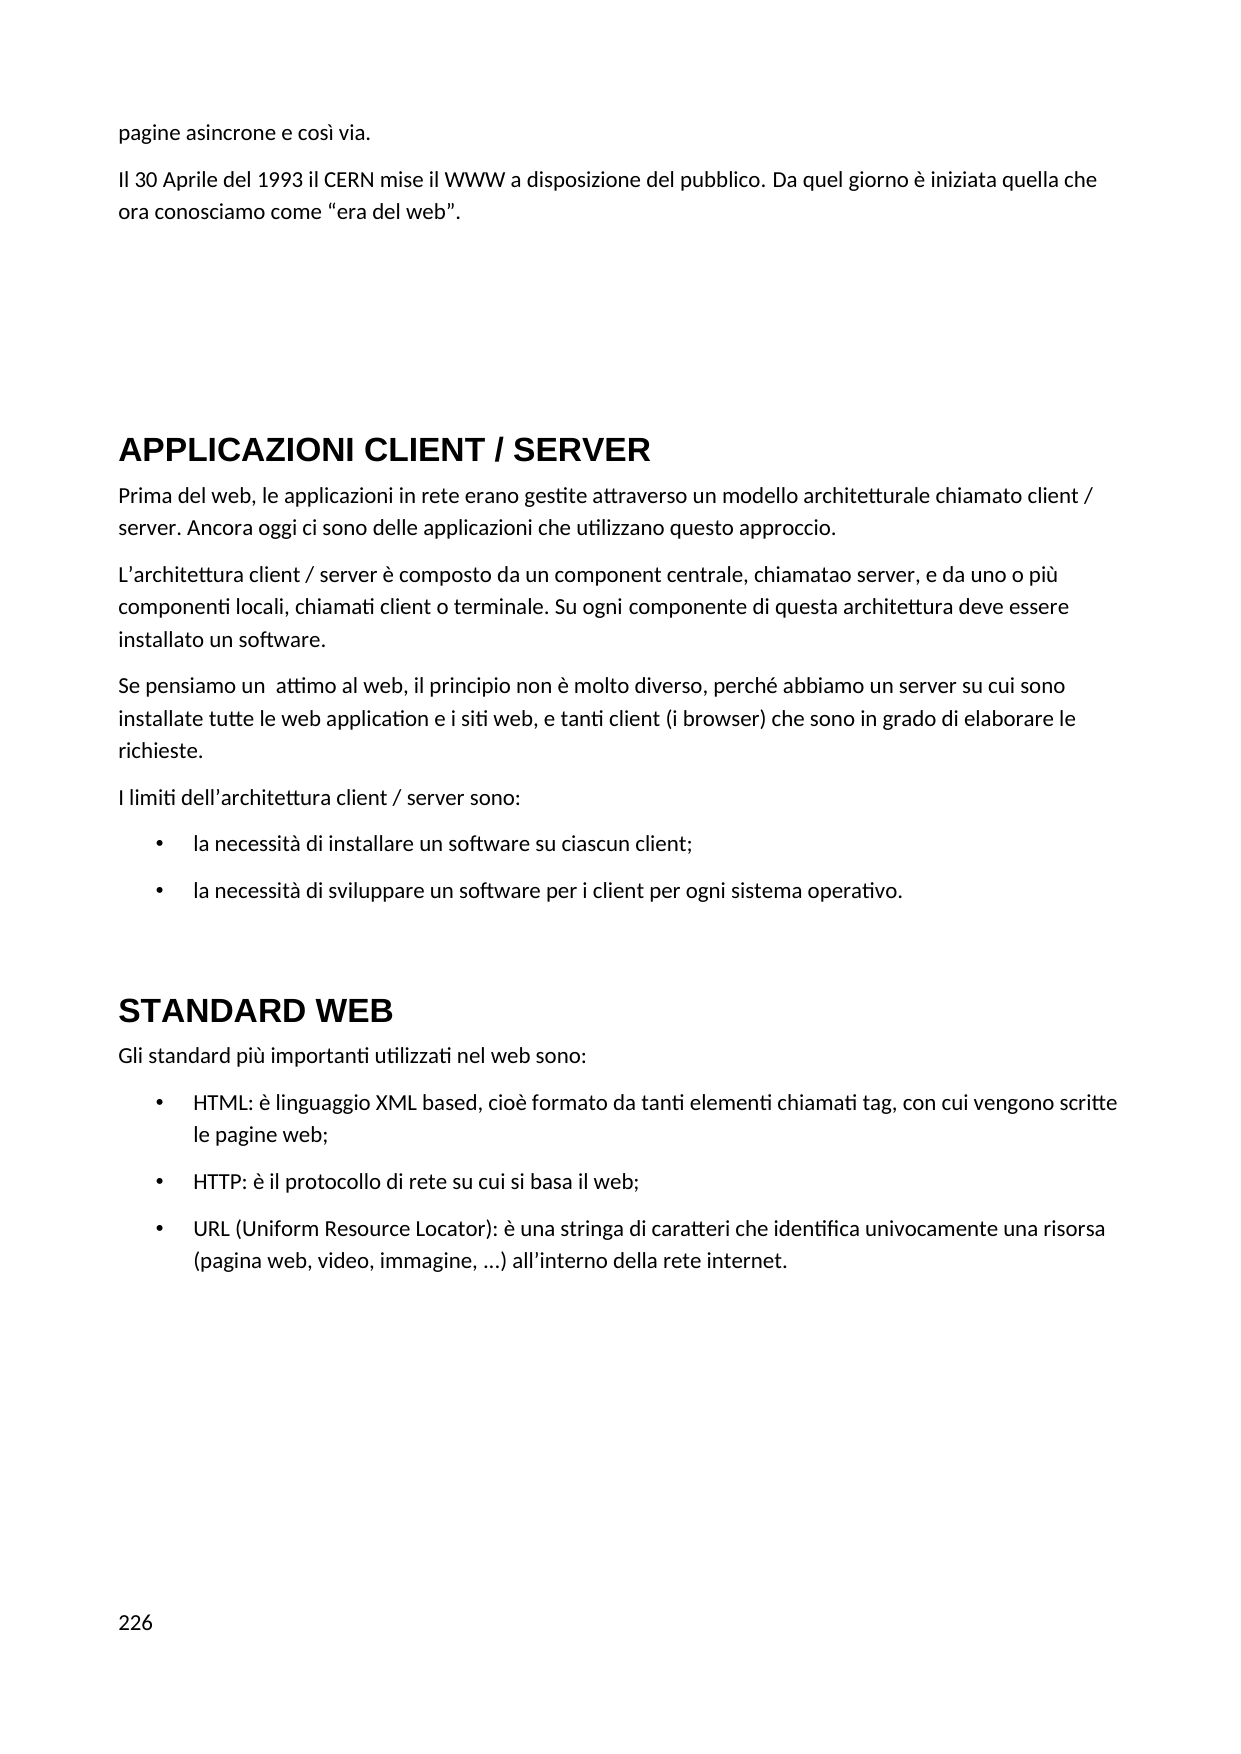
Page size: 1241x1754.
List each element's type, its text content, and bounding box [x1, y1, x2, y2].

subtitle STANDARD WEB [118, 991, 1122, 1029]
text Se pensiamo un attimo al web, il principio non è molto diverso, perché abbiamo un server su cui sono installate tutte le web application e i siti web, e tanti client (i browser) che sono in grado di elaborare le richieste. [118, 671, 1122, 764]
list HTTP: è il protocollo di rete su cui si basa il web; [156, 1167, 1122, 1195]
text L’architettura client / server è composto da un component centrale, chiamatao server, e da uno o più componenti locali, chiamati client o terminale. Su ogni componente di questa architettura deve essere installato un software. [118, 560, 1122, 653]
text Prima del web, le applicazioni in rete erano gestite attraverso un modello architetturale chiamato client / server. Ancora oggi ci sono delle applicazioni che utilizzano questo approccio. [118, 481, 1122, 542]
text I limiti dell’architettura client / server sono: [118, 783, 1122, 811]
text Gli standard più importanti utilizzati nel web sono: [118, 1042, 1122, 1070]
text pagine asincrone e così via. [118, 118, 1122, 146]
list URL (Uniform Resource Locator): è una stringa di caratteri che identifica univocamente una risorsa (pagina web, video, immagine, ...) all’interno della rete internet. [156, 1214, 1122, 1274]
list HTML: è linguaggio XML based, cioè formato da tanti elementi chiamati tag, con cui vengono scritte le pagine web; [156, 1088, 1122, 1149]
text Il 30 Aprile del 1993 il CERN mise il WWW a disposizione del pubblico. Da quel giorno è iniziata quella che ora conosciamo come “era del web”. [118, 165, 1122, 225]
list la necessità di sviluppare un software per i client per ogni sistema operativo. [156, 876, 1122, 904]
list la necessità di installare un software su ciascun client; [156, 829, 1122, 857]
subtitle APPLICAZIONI CLIENT / SERVER [118, 430, 1122, 469]
